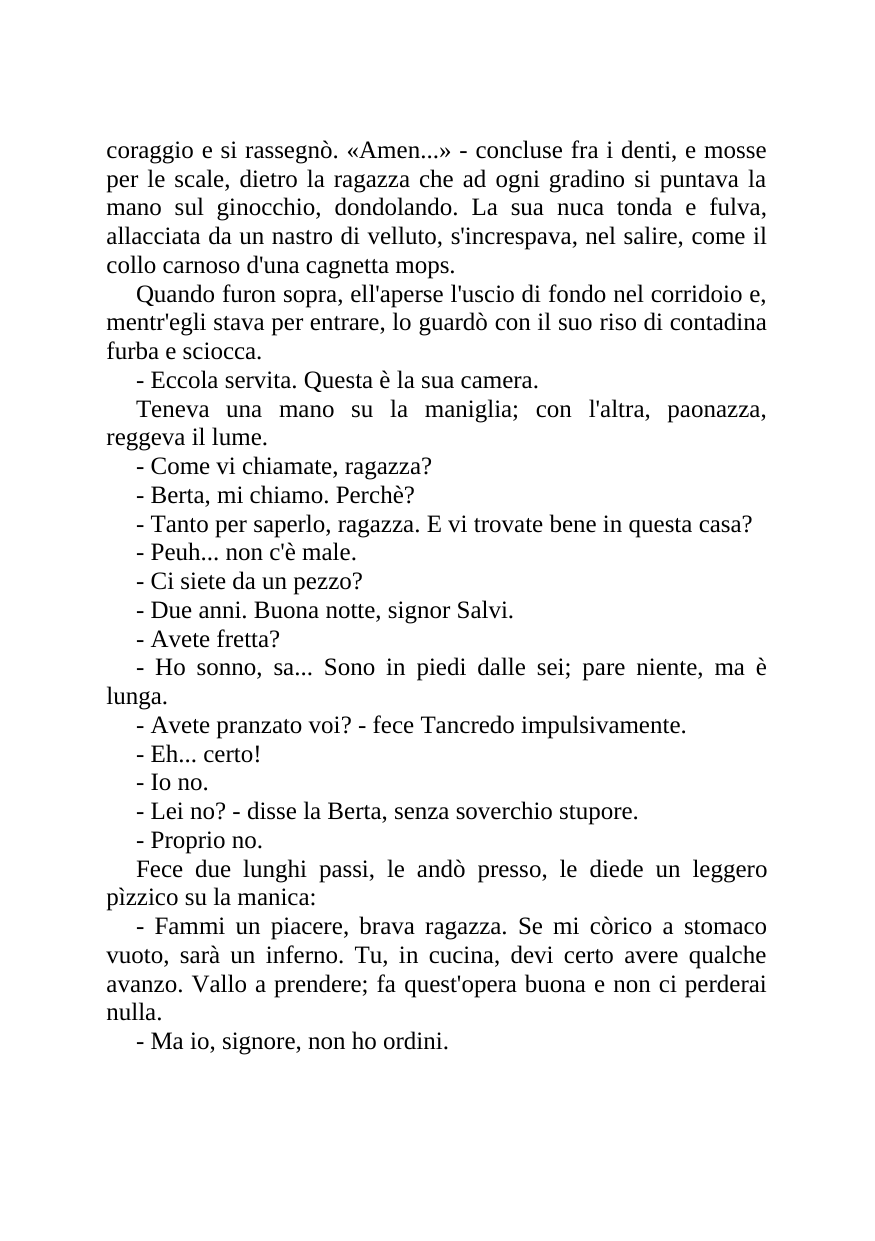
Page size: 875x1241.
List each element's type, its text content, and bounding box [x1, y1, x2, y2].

text - Ci siete da un pezzo? [106, 566, 768, 595]
text - Lei no? - disse la Berta, senza soverchio stupore. [106, 796, 768, 825]
text - Avete fretta? [106, 624, 768, 652]
text - Proprio no. [106, 825, 768, 854]
text coraggio e si rassegnò. «Amen...» - concluse fra i denti, e mosse per le scale, dietro la ragazza che ad ogni gradino si puntava la mano sul ginocchio, dondolando. La sua nuca tonda e fulva, allacciata da un nastro di velluto, s'increspava, nel salire, come il collo carnoso d'una cagnetta mops. [106, 135, 768, 279]
text Fece due lunghi passi, le andò presso, le diede un leggero pìzzico su la manica: [106, 854, 768, 911]
text - Eccola servita. Questa è la sua camera. [106, 365, 768, 394]
text Quando furon sopra, ell'aperse l'uscio di fondo nel corridoio e, mentr'egli stava per entrare, lo guardò con il suo riso di contadina furba e sciocca. [106, 279, 768, 365]
text - Fammi un piacere, brava ragazza. Se mi còrico a stomaco vuoto, sarà un inferno. Tu, in cucina, devi certo avere qualche avanzo. Vallo a prendere; fa quest'opera buona e non ci perderai nulla. [106, 911, 768, 1026]
text - Ho sonno, sa... Sono in piedi dalle sei; pare niente, ma è lunga. [106, 652, 768, 710]
text - Tanto per saperlo, ragazza. E vi trovate bene in questa casa? [106, 509, 768, 537]
text - Berta, mi chiamo. Perchè? [106, 480, 768, 509]
text - Io no. [106, 767, 768, 796]
text - Avete pranzato voi? - fece Tancredo impulsivamente. [106, 710, 768, 739]
text - Ma io, signore, non ho ordini. [106, 1026, 768, 1055]
text Teneva una mano su la maniglia; con l'altra, paonazza, reggeva il lume. [106, 394, 768, 451]
text - Peuh... non c'è male. [106, 537, 768, 566]
text - Eh... certo! [106, 739, 768, 767]
text - Come vi chiamate, ragazza? [106, 451, 768, 480]
text - Due anni. Buona notte, signor Salvi. [106, 595, 768, 624]
